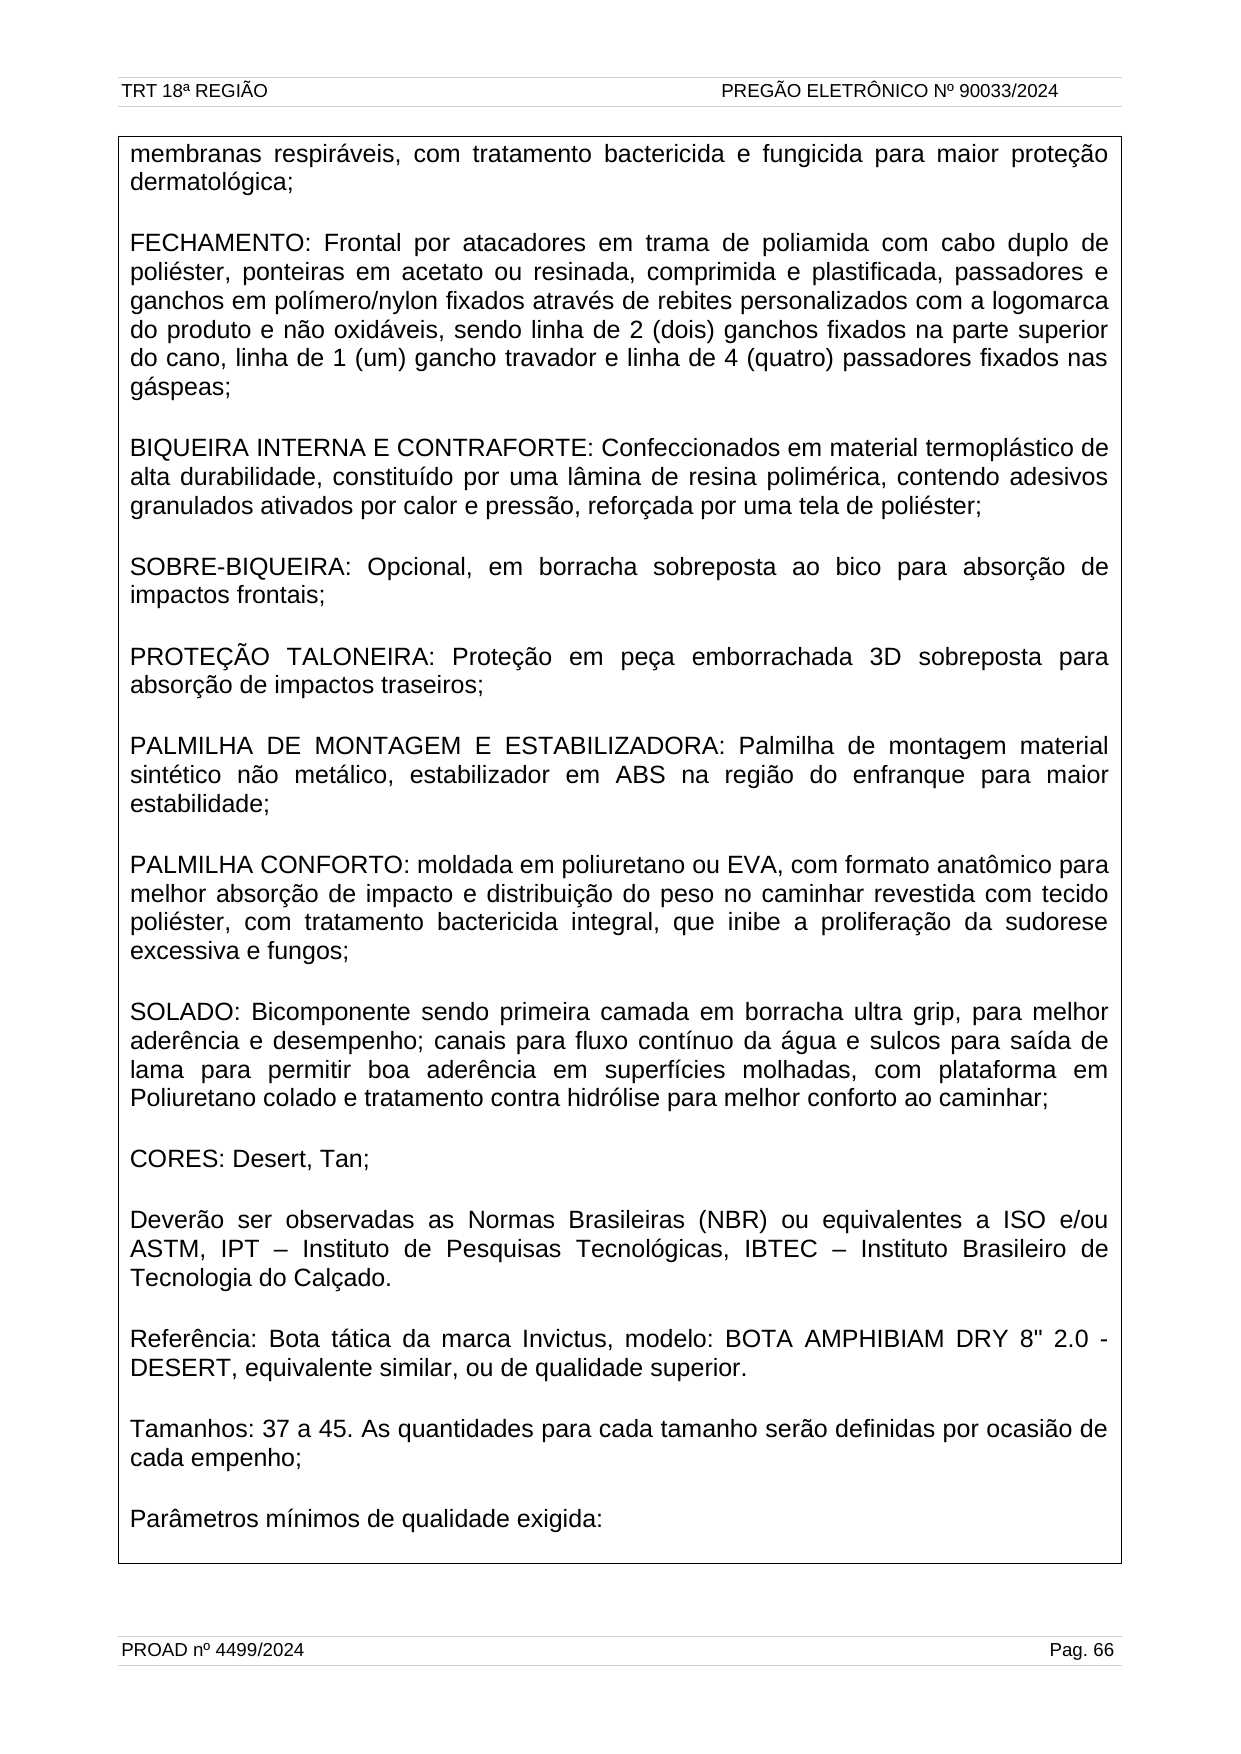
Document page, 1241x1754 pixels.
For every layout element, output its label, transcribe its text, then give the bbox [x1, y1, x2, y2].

table_cell membranas respiráveis, com tratamento bactericida e fungicida para maior proteção dermatológica; FECHAMENTO: Frontal por atacadores em trama de poliamida com cabo duplo de poliéster, ponteiras em acetato ou resinada, comprimida e plastificada, passadores e ganchos em polímero/nylon fixados através de rebites personalizados com a logomarca do produto e não oxidáveis, sendo linha de 2 (dois) ganchos fixados na parte superior do cano, linha de 1 (um) gancho travador e linha de 4 (quatro) passadores fixados nas gáspeas; BIQUEIRA INTERNA E CONTRAFORTE: Confeccionados em material termoplástico de alta durabilidade, constituído por uma lâmina de resina polimérica, contendo adesivos granulados ativados por calor e pressão, reforçada por uma tela de poliéster; SOBRE-BIQUEIRA: Opcional, em borracha sobreposta ao bico para absorção de impactos frontais; PROTEÇÃO TALONEIRA: Proteção em peça emborrachada 3D sobreposta para absorção de impactos traseiros; PALMILHA DE MONTAGEM E ESTABILIZADORA: Palmilha de montagem material sintético não metálico, estabilizador em ABS na região do enfranque para maior estabilidade; PALMILHA CONFORTO: moldada em poliuretano ou EVA, com formato anatômico para melhor absorção de impacto e distribuição do peso no caminhar revestida com tecido poliéster, com tratamento bactericida integral, que inibe a proliferação da sudorese excessiva e fungos; SOLADO: Bicomponente sendo primeira camada em borracha ultra grip, para melhor aderência e desempenho; canais para fluxo contínuo da água e sulcos para saída de lama para permitir boa aderência em superfícies molhadas, com plataforma em Poliuretano colado e tratamento contra hidrólise para melhor conforto ao caminhar; CORES: Desert, Tan; Deverão ser observadas as Normas Brasileiras (NBR) ou equivalentes a ISO e/ou ASTM, IPT – Instituto de Pesquisas Tecnológicas, IBTEC – Instituto Brasileiro de Tecnologia do Calçado. Referência: Bota tática da marca Invictus, modelo: BOTA AMPHIBIAM DRY 8" 2.0 - DESERT, equivalente similar, ou de qualidade superior. Tamanhos: 37 a 45. As quantidades para cada tamanho serão definidas por ocasião de cada empenho; Parâmetros mínimos de qualidade exigida: [119, 137, 1121, 1563]
